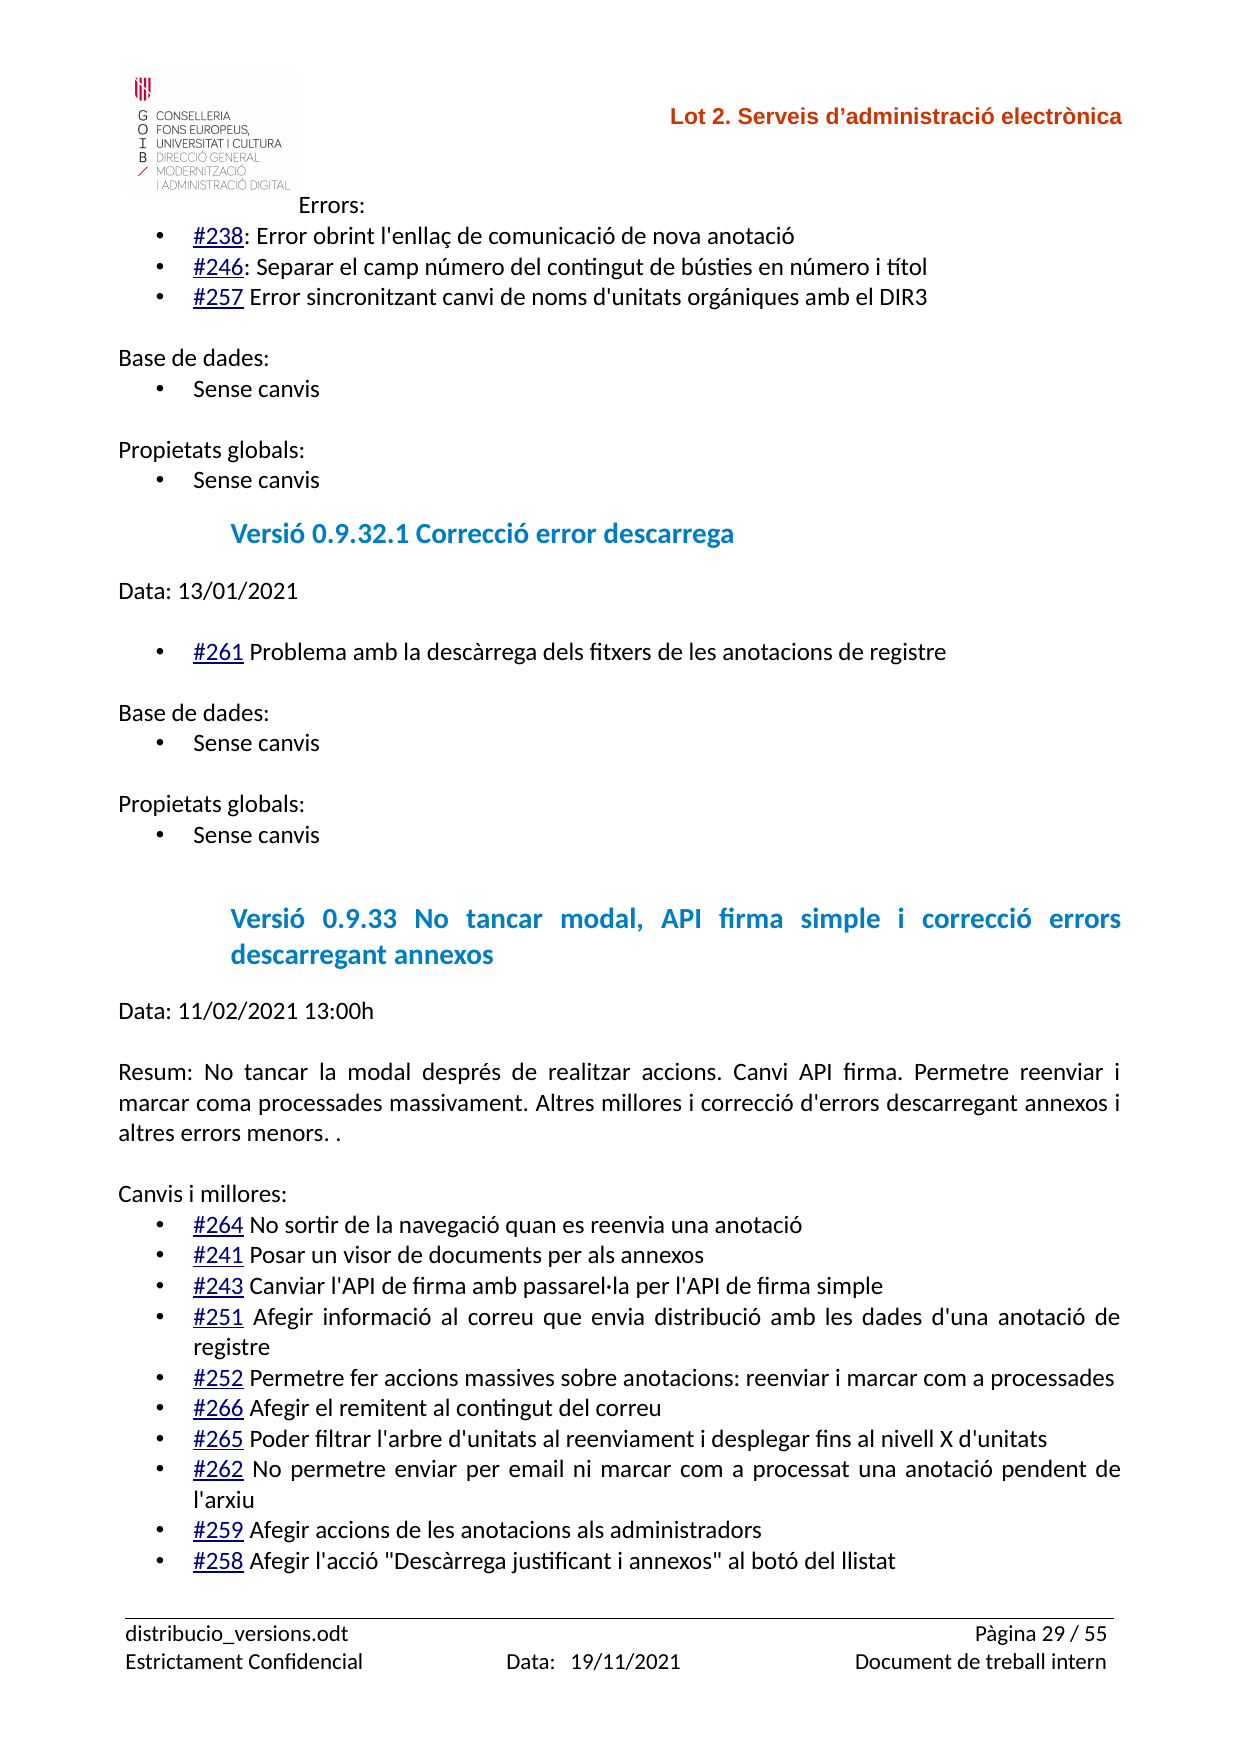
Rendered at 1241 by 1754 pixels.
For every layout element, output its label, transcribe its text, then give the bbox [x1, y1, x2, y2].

list #261 Problema amb la descàrrega dels fitxers de les anotacions de registre [156, 636, 1122, 666]
subtitle Versió 0.9.33 No tancar modal, API firma simple i correcció errors descarregant annexos [153, 901, 1122, 972]
text Propietats globals: [118, 788, 1122, 819]
list Sense canvis [156, 373, 1122, 403]
list Sense canvis [156, 819, 1122, 849]
list #238: Error obrint l'enllaç de comunicació de nova anotació [156, 220, 1122, 251]
list #259 Afegir accions de les anotacions als administradors [156, 1514, 1122, 1545]
list #241 Posar un visor de documents per als annexos [156, 1240, 1122, 1270]
list #246: Separar el camp número del contingut de bústies en número i títol [156, 251, 1122, 281]
list #251 Afegir informació al correu que envia distribució amb les dades d'una anotació de registre [156, 1301, 1122, 1362]
text Errors: [118, 190, 1122, 220]
text Base de dades: [118, 697, 1122, 727]
list #243 Canviar l'API de firma amb passarel·la per l'API de firma simple [156, 1270, 1122, 1301]
text Canvis i millores: [118, 1179, 1122, 1209]
list #252 Permetre fer accions massives sobre anotacions: reenviar i marcar com a processades [156, 1362, 1122, 1392]
text Data: 11/02/2021 13:00h [118, 996, 1122, 1026]
list Sense canvis [156, 727, 1122, 758]
list #262 No permetre enviar per email ni marcar com a processat una anotació pendent de l'arxiu [156, 1453, 1122, 1514]
subtitle Versió 0.9.32.1 Correcció error descarrega [153, 516, 1122, 551]
picture [126, 70, 299, 197]
list #258 Afegir l'acció "Descàrrega justificant i annexos" al botó del llistat [156, 1545, 1122, 1575]
list #265 Poder filtrar l'arbre d'unitats al reenviament i desplegar fins al nivell X d'unitats [156, 1423, 1122, 1453]
text Propietats globals: [118, 434, 1122, 464]
list #257 Error sincronitzant canvi de noms d'unitats orgániques amb el DIR3 [156, 281, 1122, 312]
text Resum: No tancar la modal després de realitzar accions. Canvi API firma. Permetre reenviar i marcar coma processades massivament. Altres millores i correcció d'errors descarregant annexos i altres errors menors. . [118, 1057, 1122, 1148]
text Base de dades: [118, 342, 1122, 373]
list #264 No sortir de la navegació quan es reenvia una anotació [156, 1209, 1122, 1240]
list #266 Afegir el remitent al contingut del correu [156, 1392, 1122, 1423]
text Data: 13/01/2021 [118, 575, 1122, 605]
list Sense canvis [156, 464, 1122, 495]
